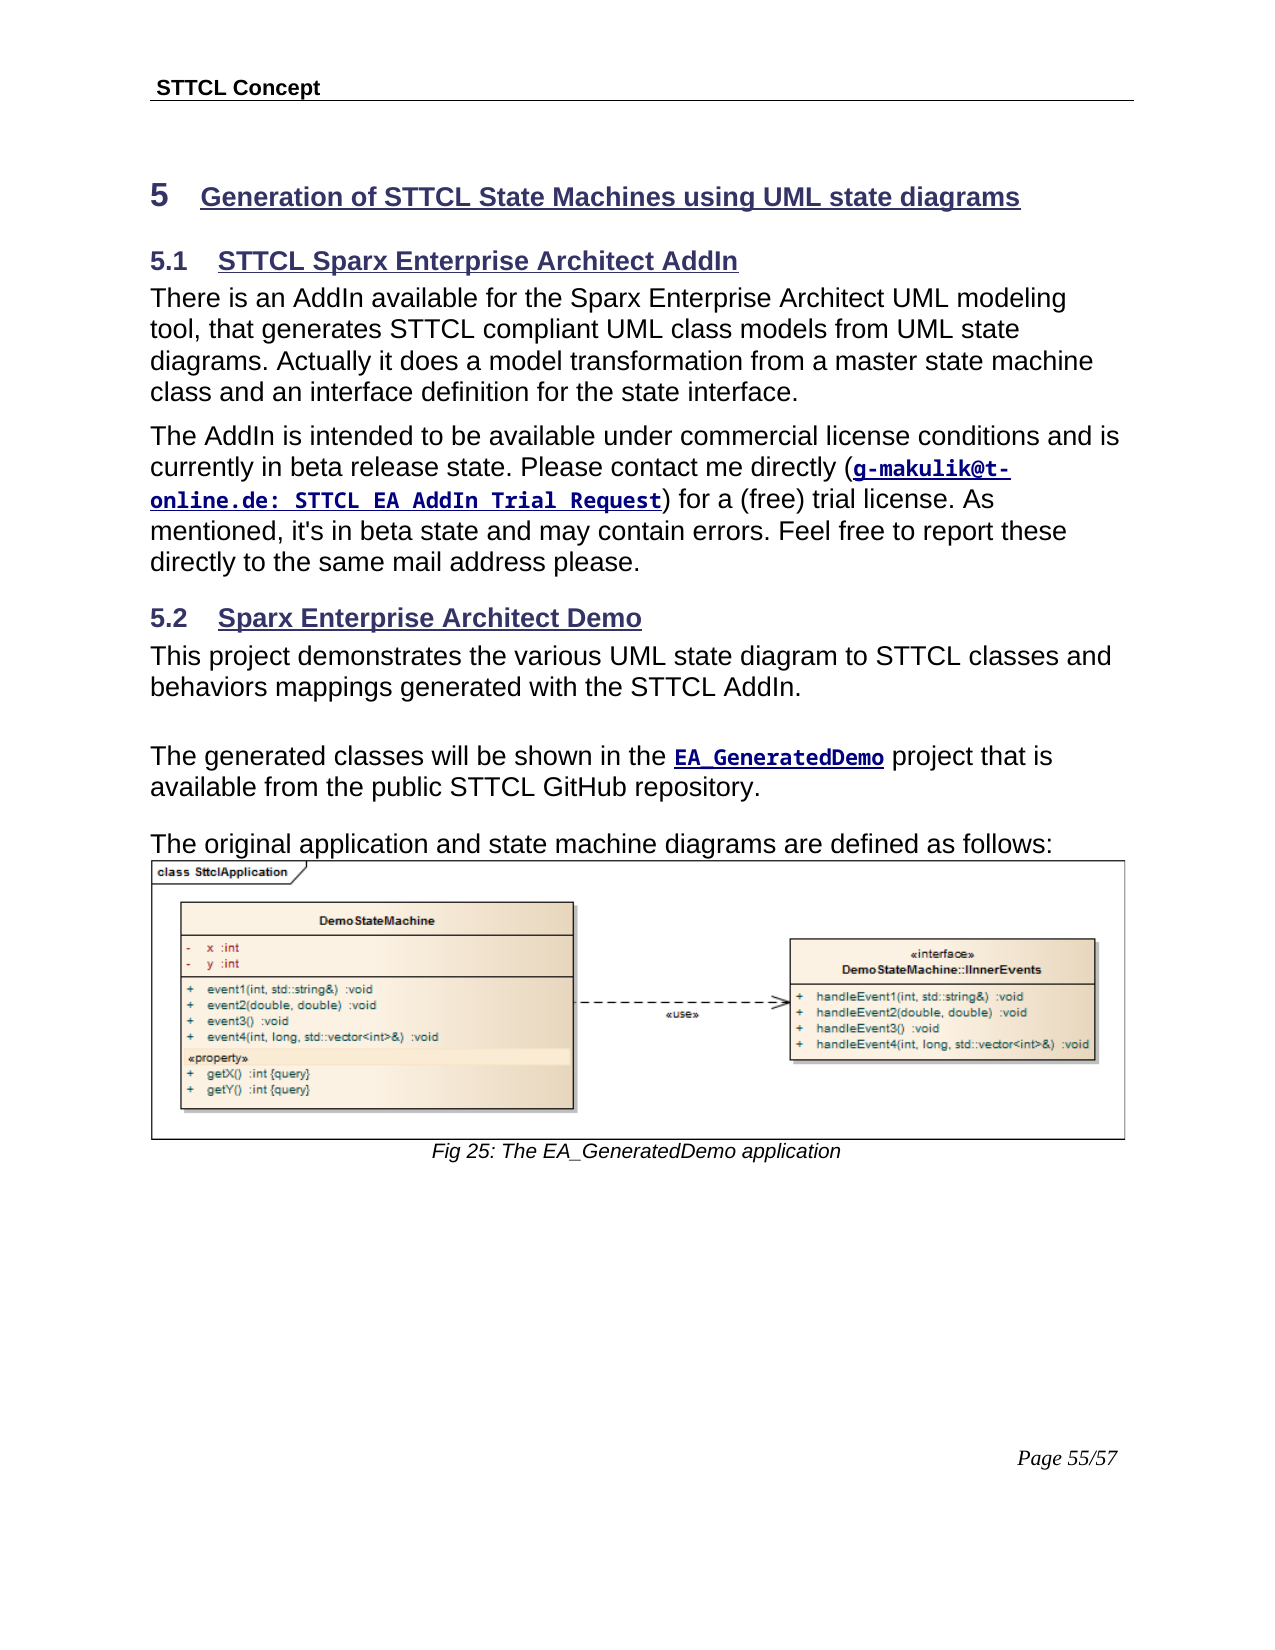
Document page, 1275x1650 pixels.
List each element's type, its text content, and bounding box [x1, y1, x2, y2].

subtitle Generation of STTCL State Machines using UML state diagrams [150, 175, 1125, 213]
text Fig 25: The EA_GeneratedDemo application [150, 1140, 1125, 1163]
picture [150, 859, 1125, 1140]
subtitle STTCL Sparx Enterprise Architect AddIn [150, 245, 1125, 276]
text The AddIn is intended to be available under commercial license conditions and is currently in beta release state. Please contact me directly (g-makulik@t-online.de: STTCL EA AddIn Trial Request) for a (free) trial license. As mentioned, it's in beta state and may contain errors. Feel free to report these directly to the same mail address please. [150, 420, 1125, 577]
text There is an AddIn available for the Sparx Enterprise Architect UML modeling tool, that generates STTCL compliant UML class models from UML state diagrams. Actually it does a model transformation from a master state machine class and an interface definition for the state interface. [150, 282, 1125, 407]
text This project demonstrates the various UML state diagram to STTCL classes and behaviors mappings generated with the STTCL AddIn. [150, 639, 1125, 702]
text The generated classes will be shown in the EA_GeneratedDemo project that is available from the public STTCL GitHub repository. [150, 740, 1125, 803]
text The original application and state machine diagrams are defined as follows: [150, 828, 1125, 859]
subtitle Sparx Enterprise Architect Demo [150, 602, 1125, 633]
